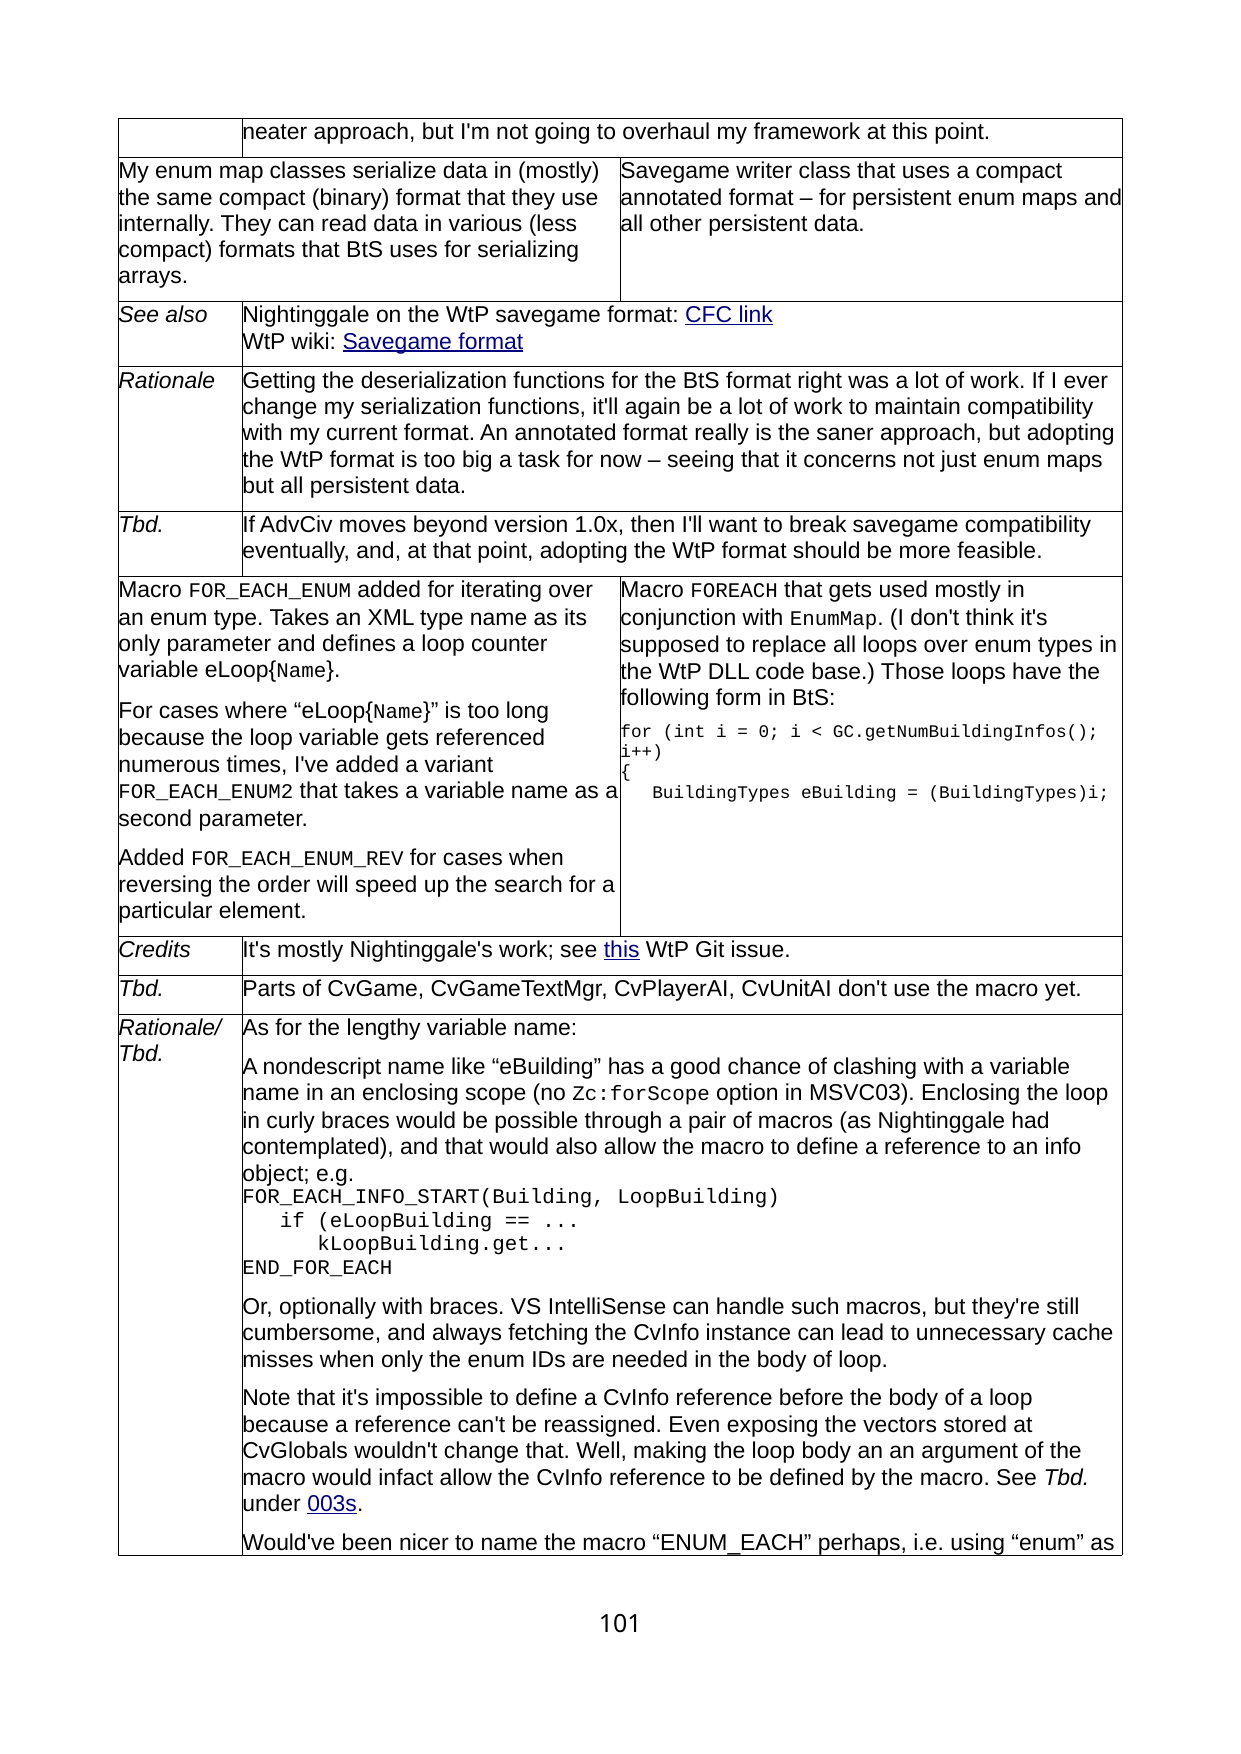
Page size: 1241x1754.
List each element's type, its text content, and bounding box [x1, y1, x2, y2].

table_cell Macro FOREACH that gets used mostly in conjunction with EnumMap. (I don't think it's supposed to replace all loops over enum types in the WtP DLL code base.) Those loops have the following form in BtS: for (int i = 0; i < GC.getNumBuildingInfos(); i++) { BuildingTypes eBuilding = (BuildingTypes)i; [621, 577, 1122, 936]
table_cell [119, 119, 242, 157]
table_cell Nightinggale on the WtP savegame format: CFC link WtP wiki: Savegame format [243, 302, 1122, 366]
table_cell Rationale/ Tbd. [119, 1015, 242, 1555]
table_cell My enum map classes serialize data in (mostly) the same compact (binary) format that they use internally. They can read data in various (less compact) formats that BtS uses for serializing arrays. [119, 158, 620, 301]
table_cell Parts of CvGame, CvGameTextMgr, CvPlayerAI, CvUnitAI don't use the macro yet. [243, 976, 1122, 1014]
table_cell Tbd. [119, 976, 242, 1014]
table_cell neater approach, but I'm not going to overhaul my framework at this point. [243, 119, 1122, 157]
table_cell Macro FOR_EACH_ENUM added for iterating over an enum type. Takes an XML type name as its only parameter and defines a loop counter variable eLoop{Name}. For cases where “eLoop{Name}” is too long because the loop variable gets referenced numerous times, I've added a variant FOR_EACH_ENUM2 that takes a variable name as a second parameter. Added FOR_EACH_ENUM_REV for cases when reversing the order will speed up the search for a particular element. [119, 577, 620, 936]
table_cell Credits [119, 937, 242, 975]
table_cell See also [119, 302, 242, 366]
table_cell Getting the deserialization functions for the BtS format right was a lot of work. If I ever change my serialization functions, it'll again be a lot of work to maintain compatibility with my current format. An annotated format really is the saner approach, but adopting the WtP format is too big a task for now – seeing that it concerns not just enum maps but all persistent data. [243, 367, 1122, 511]
table_cell Savegame writer class that uses a compact annotated format – for persistent enum maps and all other persistent data. [621, 158, 1122, 301]
table_cell It's mostly Nightinggale's work; see this WtP Git issue. [243, 937, 1122, 975]
table_cell If AdvCiv moves beyond version 1.0x, then I'll want to break savegame compatibility eventually, and, at that point, adopting the WtP format should be more feasible. [243, 512, 1122, 576]
table_cell As for the lengthy variable name: A nondescript name like “eBuilding” has a good chance of clashing with a variable name in an enclosing scope (no Zc:forScope option in MSVC03). Enclosing the loop in curly braces would be possible through a pair of macros (as Nightinggale had contemplated), and that would also allow the macro to define a reference to an info object; e.g. FOR_EACH_INFO_START(Building, LoopBuilding) if (eLoopBuilding == ... kLoopBuilding.get... END_FOR_EACH Or, optionally with braces. VS IntelliSense can handle such macros, but they're still cumbersome, and always fetching the CvInfo instance can lead to unnecessary cache misses when only the enum IDs are needed in the body of loop. Note that it's impossible to define a CvInfo reference before the body of a loop because a reference can't be reassigned. Even exposing the vectors stored at CvGlobals wouldn't change that. Well, making the loop body an an argument of the macro would infact allow the CvInfo reference to be defined by the macro. See Tbd. under 003s. Would've been nicer to name the macro “ENUM_EACH” perhaps, i.e. using “enum” as [243, 1015, 1122, 1555]
table_cell Rationale [119, 367, 242, 511]
table_cell Tbd. [119, 512, 242, 576]
